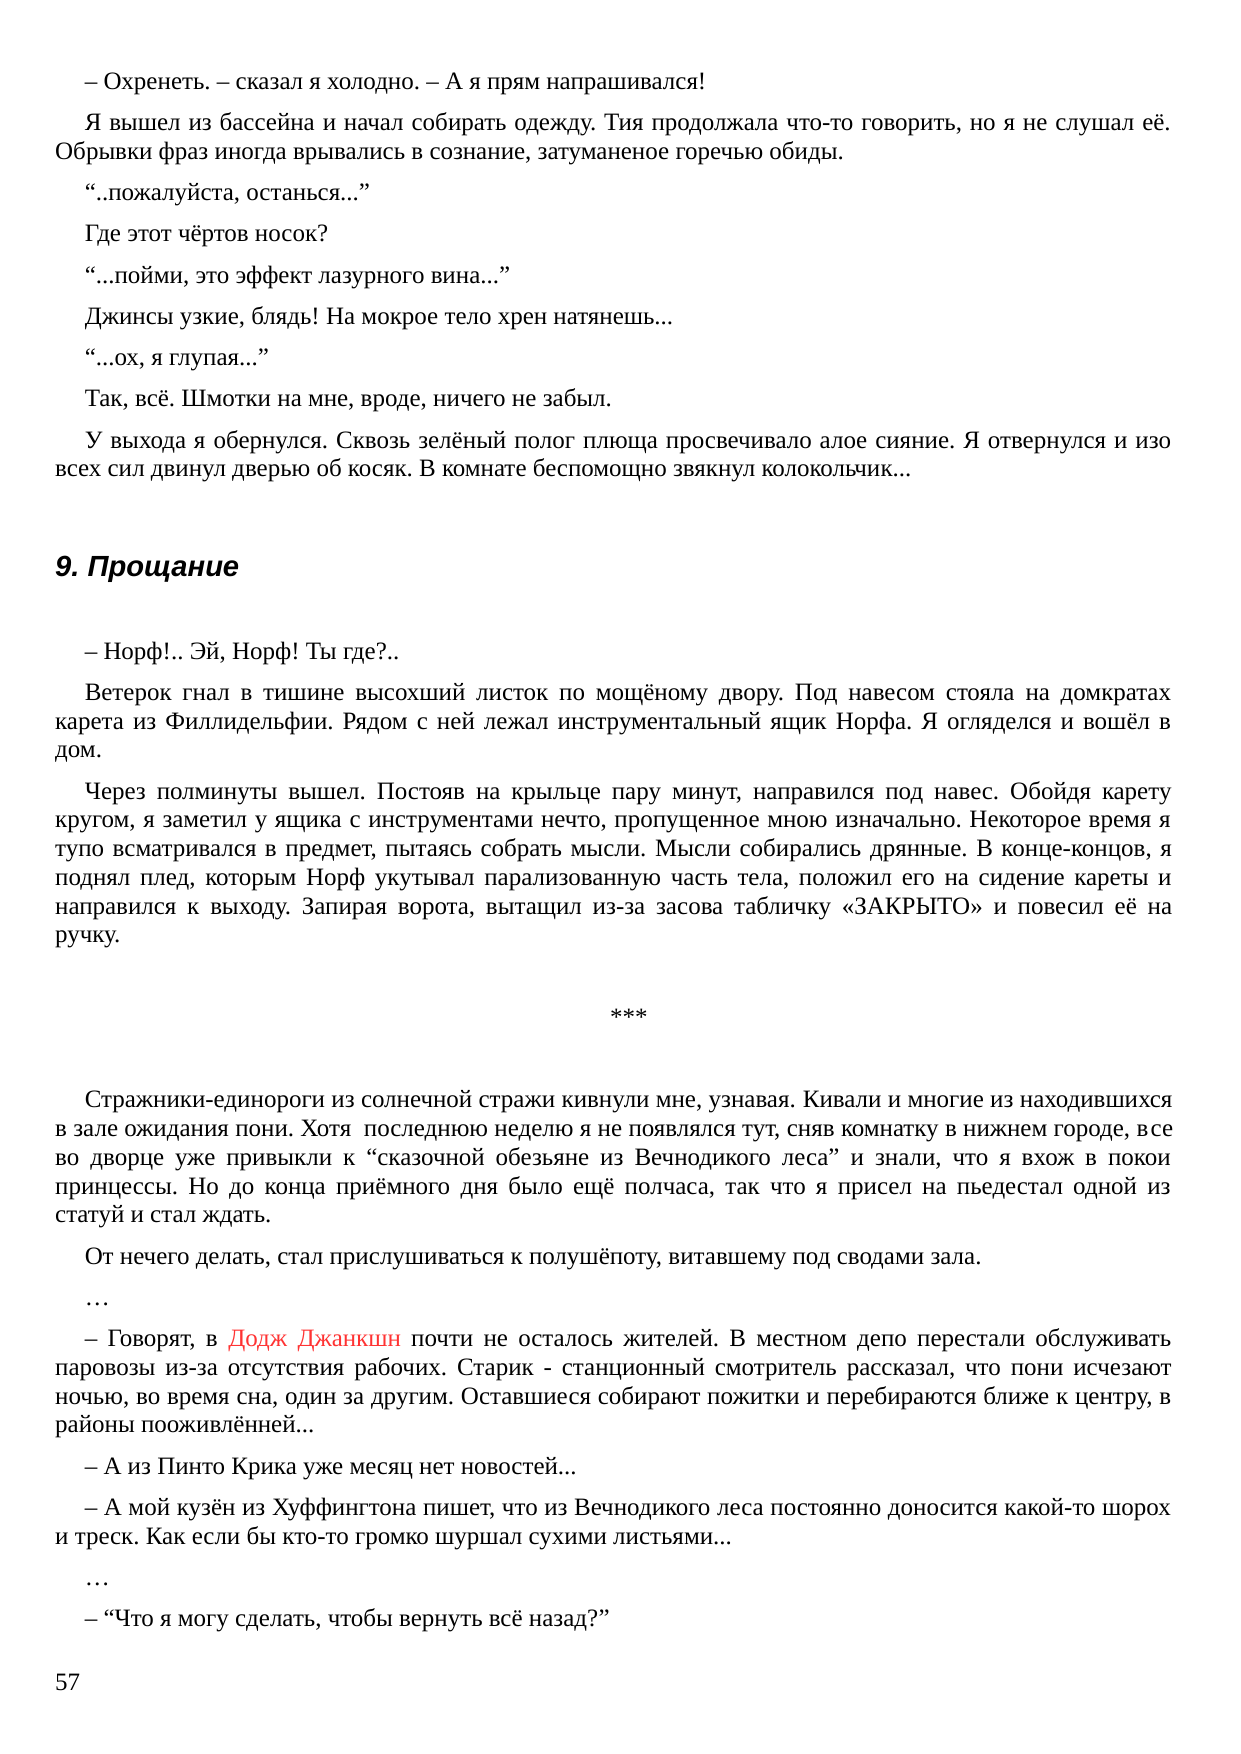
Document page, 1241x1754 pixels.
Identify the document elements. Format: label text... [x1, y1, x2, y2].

text Где этот чёртов носок? [55, 218, 1173, 247]
text От нечего делать, стал прислушиваться к полушёпоту, витавшему под сводами зала. [55, 1241, 1173, 1269]
text – Норф!.. Эй, Норф! Ты где?.. [55, 636, 1173, 664]
text Так, всё. Шмотки на мне, вроде, ничего не забыл. [55, 383, 1173, 412]
text – Охренеть. – сказал я холодно. – А я прям напрашивался! [55, 66, 1173, 95]
text Через полминуты вышел. Постояв на крыльце пару минут, направился под навес. Обойдя карету кругом, я заметил у ящика с инструментами нечто, пропущенное мною изначально. Некоторое время я тупо всматривался в предмет, пытаясь собрать мысли. Мысли собирались дрянные. В конце-концов, я поднял плед, которым Норф укутывал парализованную часть тела, положил его на сидение кареты и направился к выходу. Запирая ворота, вытащил из-за засова табличку «ЗАКРЫТО» и повесил её на ручку. [55, 776, 1173, 948]
text “...ох, я глупая...” [55, 342, 1173, 371]
text Ветерок гнал в тишине высохший листок по мощёному двору. Под навесом стояла на домкратах карета из Филлидельфии. Рядом с ней лежал инструментальный ящик Норфа. Я огляделся и вошёл в дом. [55, 677, 1173, 763]
text … [55, 1562, 1173, 1591]
text Стражники-единороги из солнечной стражи кивнули мне, узнавая. Кивали и многие из находившихся в зале ожидания пони. Хотя последнюю неделю я не появлялся тут, сняв комнатку в нижнем городе, все во дворце уже привыкли к “сказочной обезьяне из Вечнодикого леса” и знали, что я вхож в покои принцессы. Но до конца приёмного дня было ещё полчаса, так что я присел на пьедестал одной из статуй и стал ждать. [55, 1084, 1173, 1228]
text “...пойми, это эффект лазурного вина...” [55, 260, 1173, 288]
text У выхода я обернулся. Сквозь зелёный полог плюща просвечивало алое сияние. Я отвернулся и изо всех сил двинул дверью об косяк. В комнате беспомощно звякнул колокольчик... [55, 425, 1173, 482]
text *** [55, 1002, 1173, 1031]
text “..пожалуйста, останься...” [55, 177, 1173, 206]
text – А из Пинто Крика уже месяц нет новостей... [55, 1451, 1173, 1479]
text – Говорят, в Додж Джанкшн почти не осталось жителей. В местном депо перестали обслуживать паровозы из-за отсутствия рабочих. Старик - станционный смотритель рассказал, что пони исчезают ночью, во время сна, один за другим. Оставшиеся собирают пожитки и перебираются ближе к центру, в районы пооживлённей... [55, 1323, 1173, 1438]
text – А мой кузён из Хуффингтона пишет, что из Вечнодикого леса постоянно доносится какой-то шорох и треск. Как если бы кто-то громко шуршал сухими листьями... [55, 1492, 1173, 1549]
text – “Что я могу сделать, чтобы вернуть всё назад?” [55, 1603, 1173, 1632]
text Я вышел из бассейна и начал собирать одежду. Тия продолжала что-то говорить, но я не слушал её. Обрывки фраз иногда врывались в сознание, затуманеное горечью обиды. [55, 107, 1173, 165]
text … [55, 1282, 1173, 1311]
subtitle 9. Прощание [55, 548, 1173, 582]
text Джинсы узкие, блядь! На мокрое тело хрен натянешь... [55, 301, 1173, 330]
